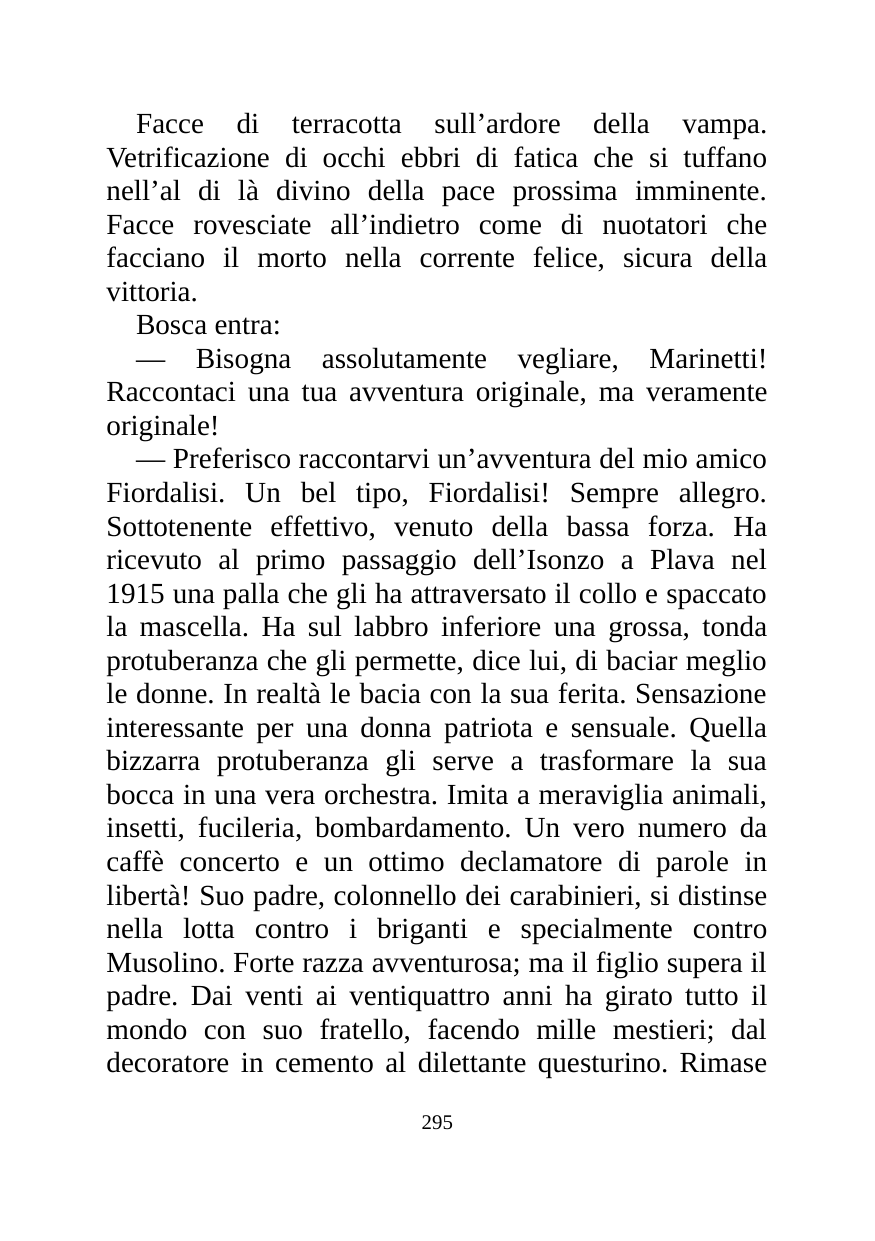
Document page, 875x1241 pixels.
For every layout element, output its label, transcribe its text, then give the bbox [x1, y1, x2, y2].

text Facce di terracotta sull’ardore della vampa. Vetrificazione di occhi ebbri di fatica che si tuffano nell’al di là divino della pace prossima imminente. Facce rovesciate all’indietro come di nuotatori che facciano il morto nella corrente felice, sicura della vittoria. [106, 106, 768, 307]
text — Bisogna assolutamente vegliare, Marinetti! Raccontaci una tua avventura originale, ma veramente originale! [106, 341, 768, 442]
text — Preferisco raccontarvi un’avventura del mio amico Fiordalisi. Un bel tipo, Fiordalisi! Sempre allegro. Sottotenente effettivo, venuto della bassa forza. Ha ricevuto al primo passaggio dell’Isonzo a Plava nel 1915 una palla che gli ha attraversato il collo e spaccato la mascella. Ha sul labbro inferiore una grossa, tonda protuberanza che gli permette, dice lui, di baciar meglio le donne. In realtà le bacia con la sua ferita. Sensazione interessante per una donna patriota e sensuale. Quella bizzarra protuberanza gli serve a trasformare la sua bocca in una vera orchestra. Imita a meraviglia animali, insetti, fucileria, bombardamento. Un vero numero da caffè concerto e un ottimo declamatore di parole in libertà! Suo padre, colonnello dei carabinieri, si distinse nella lotta contro i briganti e specialmente contro Musolino. Forte razza avventurosa; ma il figlio supera il padre. Dai venti ai ventiquattro anni ha girato tutto il mondo con suo fratello, facendo mille mestieri; dal decoratore in cemento al dilettante questurino. Rimase [106, 442, 768, 1079]
text Bosca entra: [106, 307, 768, 341]
